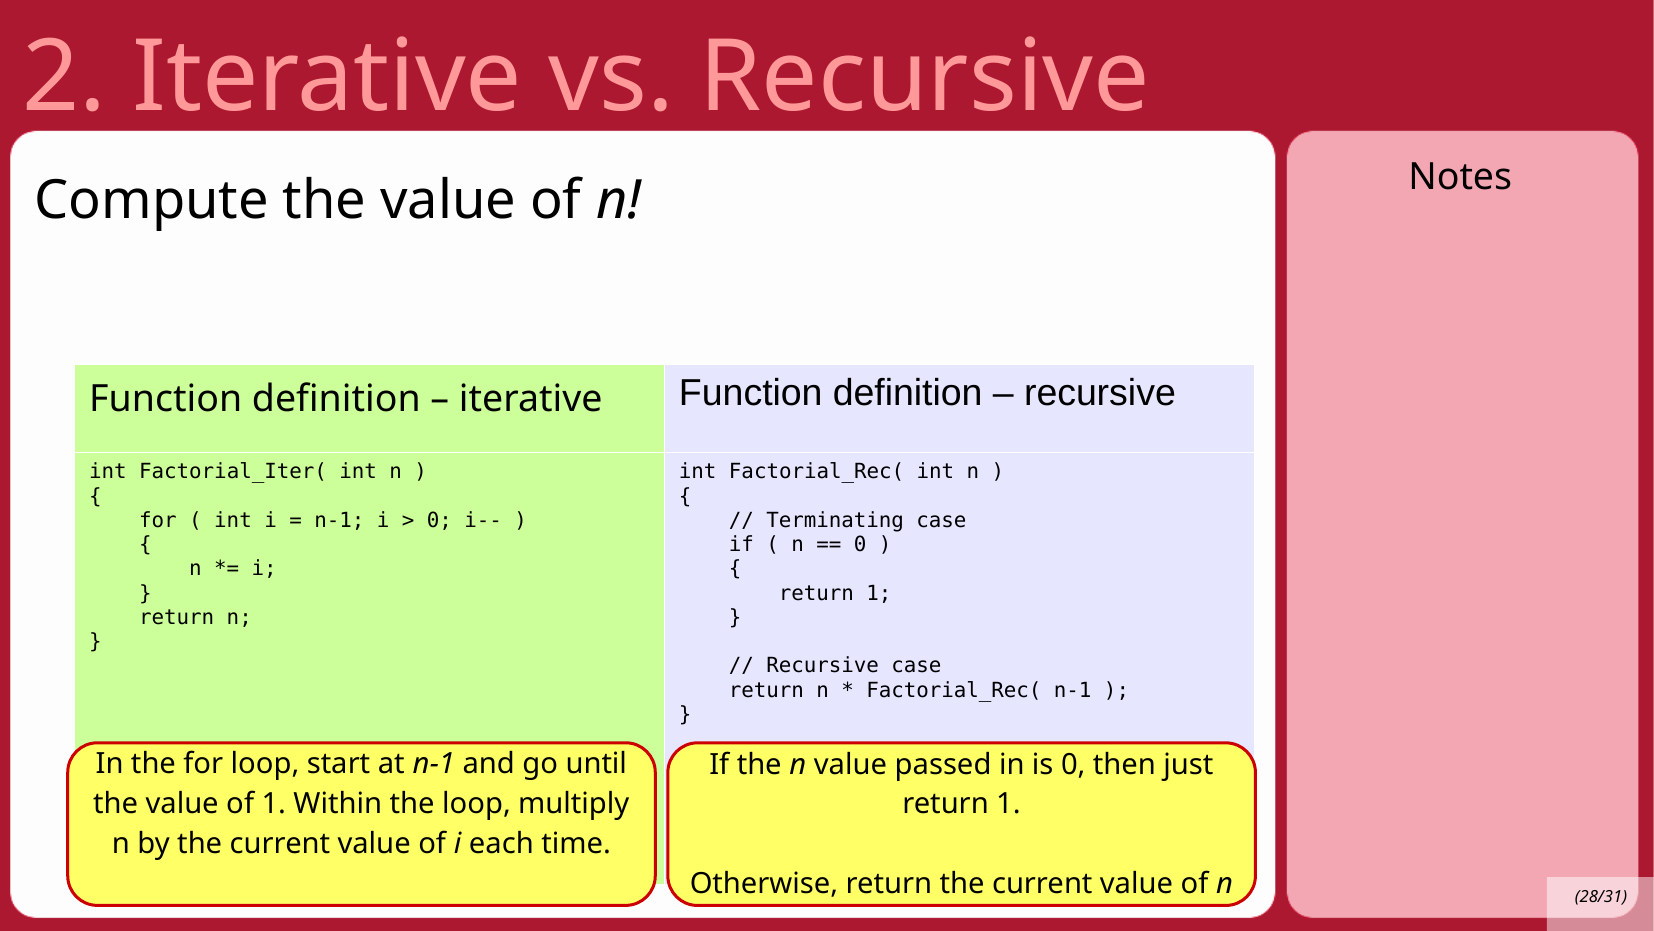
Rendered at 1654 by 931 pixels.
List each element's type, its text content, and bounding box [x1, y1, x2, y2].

text_box In the for loop, start at n-1 and go until the value of 1. Within the loop, multiply n by the current value of i each time. Return n once finished. [67, 742, 656, 906]
table_header Function definition – iterative [75, 365, 664, 452]
text_box (<number>/31) [1546, 877, 1654, 931]
text_box Compute the value of n! [34, 160, 1248, 373]
text_box If the n value passed in is 0, then just return 1. Otherwise, return the current value of n times Factorial of n-1. [667, 742, 1256, 906]
picture [0, 0, 1654, 931]
table_cell int Factorial_Rec( int n ) { // Terminating case if ( n == 0 ) { return 1; } // Recursive case return n * Factorial_Rec( n-1 ); } [665, 453, 1254, 884]
table_header Function definition – recursive [665, 365, 1254, 452]
text_box Notes [1290, 141, 1631, 199]
table_cell int Factorial_Iter( int n ) { for ( int i = n-1; i > 0; i-- ) { n *= i; } return n; } [75, 453, 664, 884]
title 2. Iterative vs. Recursive [22, 7, 1511, 136]
